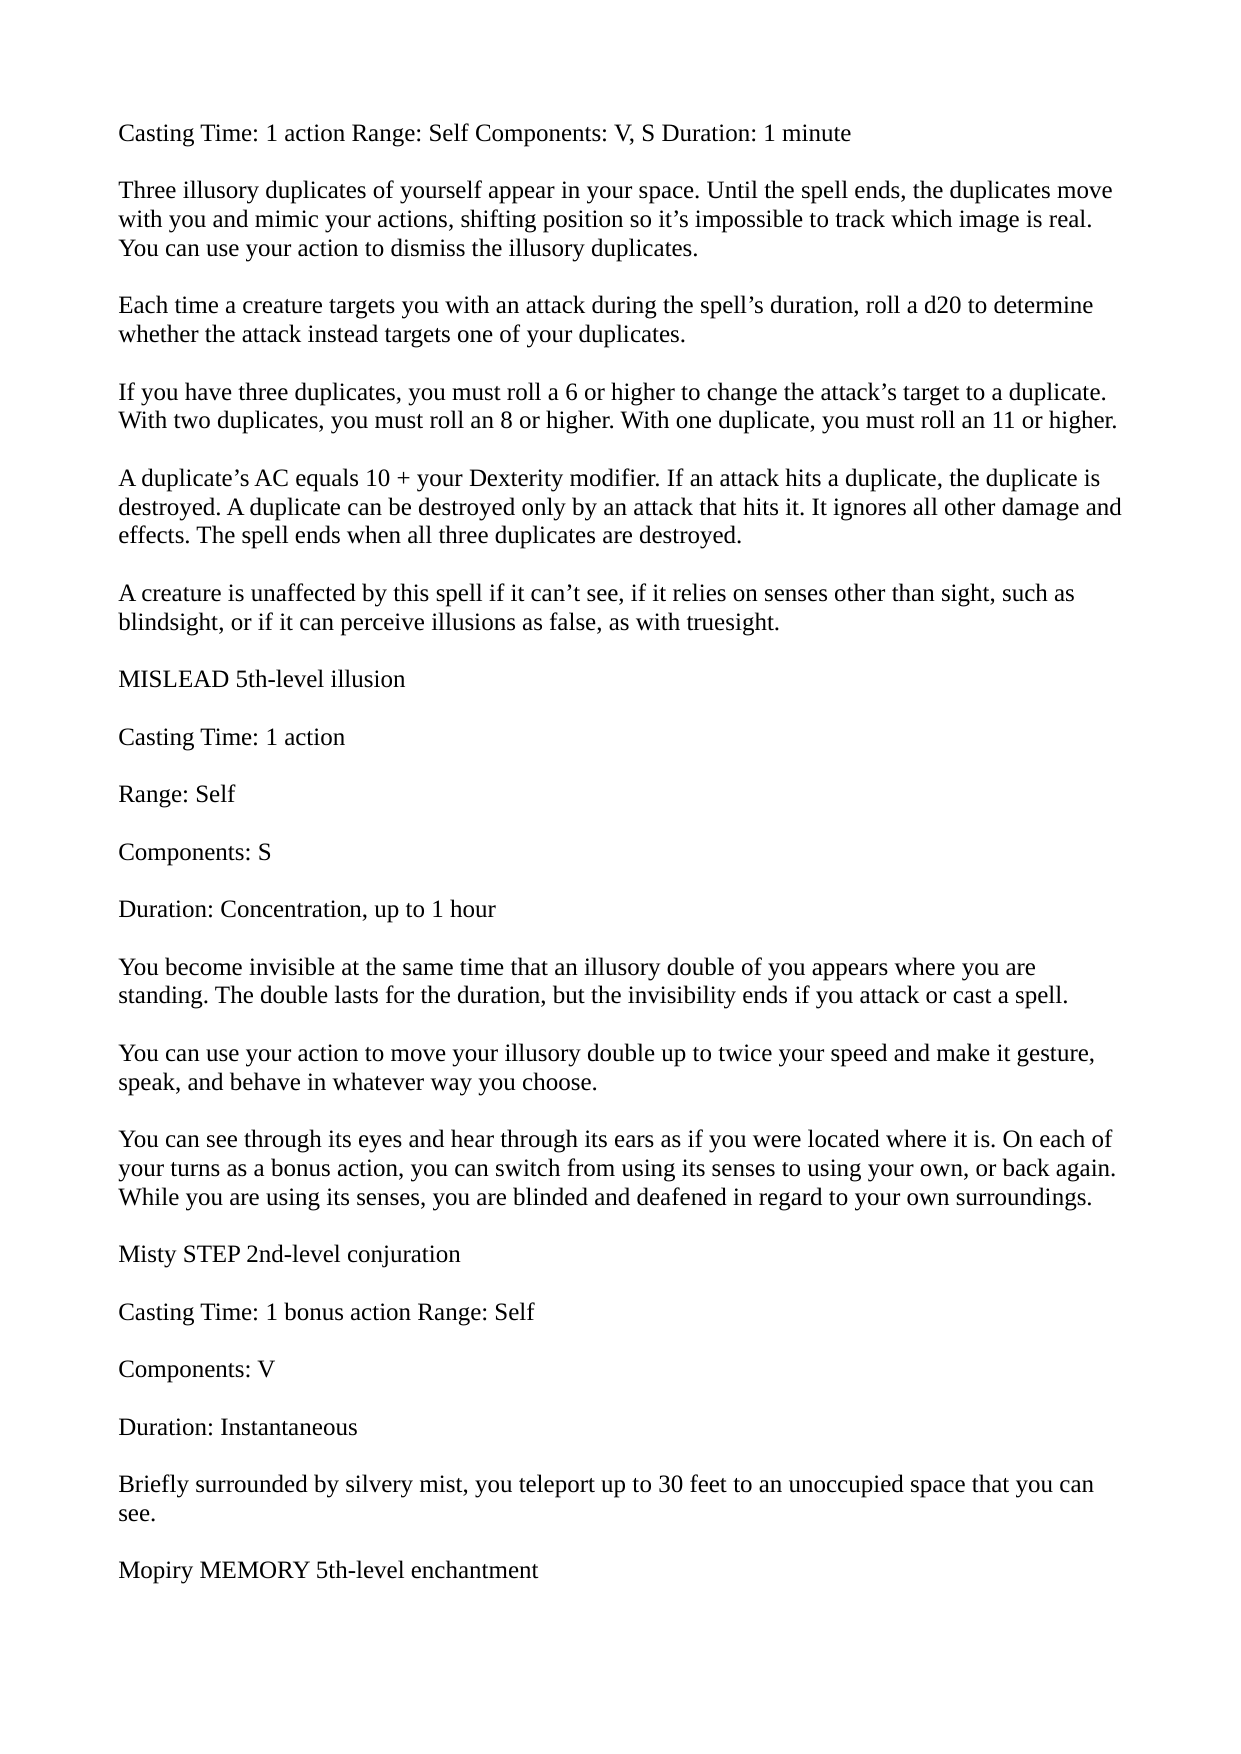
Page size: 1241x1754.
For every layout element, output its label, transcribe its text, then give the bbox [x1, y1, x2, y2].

text Mopiry MEMORY 5th-level enchantment [118, 1556, 1122, 1584]
text Casting Time: 1 action [118, 722, 1122, 751]
text Components: S [118, 837, 1122, 866]
text Components: V [118, 1354, 1122, 1383]
text You can see through its eyes and hear through its ears as if you were located where it is. On each of your turns as a bonus action, you can switch from using its senses to using your own, or back again. While you are using its senses, you are blinded and deafened in regard to your own surroundings. [118, 1124, 1122, 1211]
text A creature is unaffected by this spell if it can’t see, if it relies on senses other than sight, such as blindsight, or if it can perceive illusions as false, as with truesight. [118, 578, 1122, 636]
text A duplicate’s AC equals 10 + your Dexterity modifier. If an attack hits a duplicate, the duplicate is destroyed. A duplicate can be destroyed only by an attack that hits it. It ignores all other damage and effects. The spell ends when all three duplicates are destroyed. [118, 463, 1122, 549]
text If you have three duplicates, you must roll a 6 or higher to change the attack’s target to a duplicate. With two duplicates, you must roll an 8 or higher. With one duplicate, you must roll an 11 or higher. [118, 377, 1122, 434]
text Briefly surrounded by silvery mist, you teleport up to 30 feet to an unoccupied space that you can see. [118, 1469, 1122, 1527]
text Each time a creature targets you with an attack during the spell’s duration, roll a d20 to determine whether the attack instead targets one of your duplicates. [118, 291, 1122, 348]
text You can use your action to move your illusory double up to twice your speed and make it gesture, speak, and behave in whatever way you choose. [118, 1038, 1122, 1096]
text Misty STEP 2nd-level conjuration [118, 1239, 1122, 1268]
text You become invisible at the same time that an illusory double of you appears where you are standing. The double lasts for the duration, but the invisibility ends if you attack or cast a spell. [118, 952, 1122, 1009]
text MISLEAD 5th-level illusion [118, 664, 1122, 693]
text Casting Time: 1 bonus action Range: Self [118, 1297, 1122, 1326]
text Duration: Concentration, up to 1 hour [118, 894, 1122, 923]
text Three illusory duplicates of yourself appear in your space. Until the spell ends, the duplicates move with you and mimic your actions, shifting position so it’s impossible to track which image is real. You can use your action to dismiss the illusory duplicates. [118, 176, 1122, 262]
text Duration: Instantaneous [118, 1412, 1122, 1441]
text Casting Time: 1 action Range: Self Components: V, S Duration: 1 minute [118, 118, 1122, 147]
text Range: Self [118, 779, 1122, 808]
